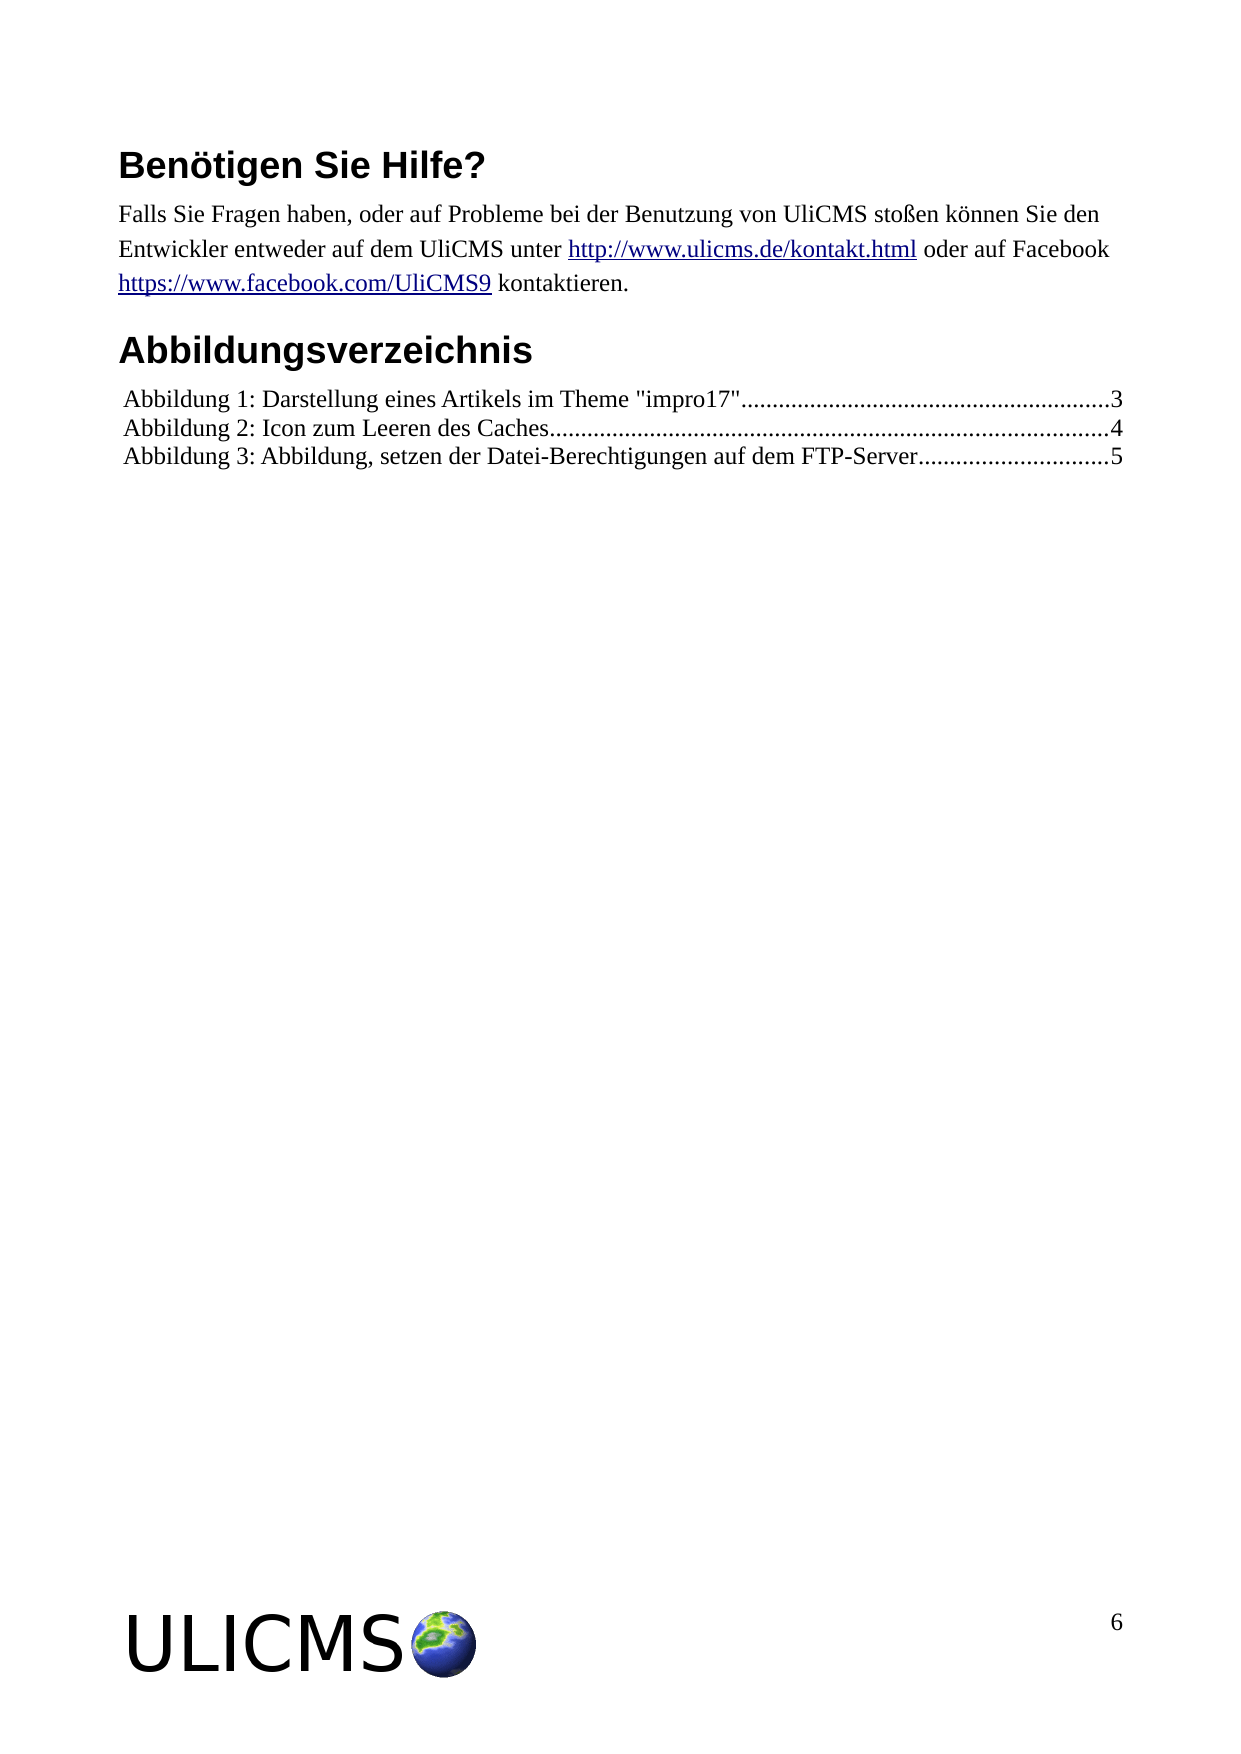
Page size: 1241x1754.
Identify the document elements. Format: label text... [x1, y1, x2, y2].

text Abbildung 3: Abbildung, setzen der Datei-Berechtigungen auf dem FTP-Server 5 [118, 441, 1123, 470]
subtitle Abbildungsverzeichnis [118, 328, 1123, 371]
text Abbildung 1: Darstellung eines Artikels im Theme "impro17" 3 [118, 384, 1123, 413]
text Abbildung 2: Icon zum Leeren des Caches 4 [118, 413, 1123, 441]
picture [118, 1607, 479, 1681]
subtitle Benötigen Sie Hilfe? [118, 143, 1123, 187]
text Falls Sie Fragen haben, oder auf Probleme bei der Benutzung von UliCMS stoßen können Sie den Entwickler entweder auf dem UliCMS unter http://www.ulicms.de/kontakt.html oder auf Facebook https://www.facebook.com/UliCMS9 kontaktieren. [118, 199, 1123, 297]
